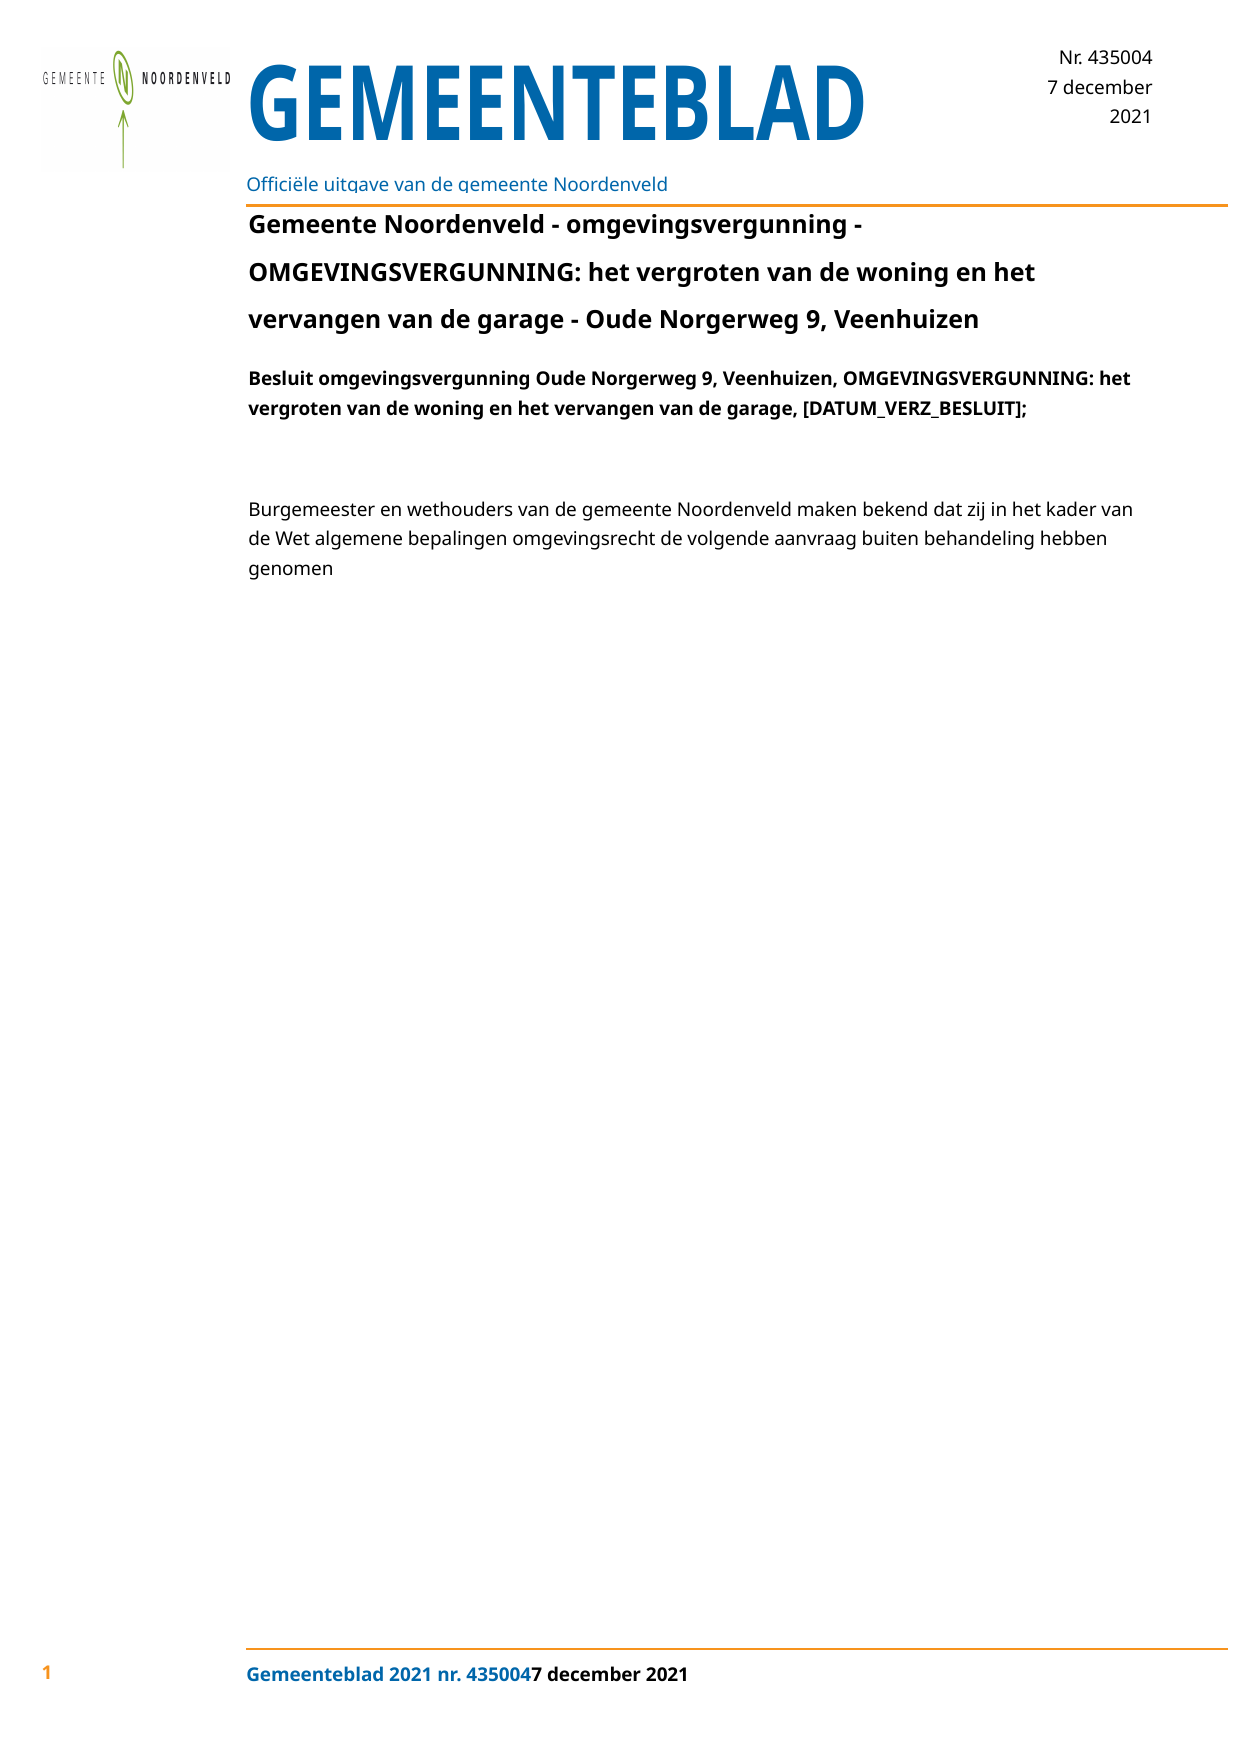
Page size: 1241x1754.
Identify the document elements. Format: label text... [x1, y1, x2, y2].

text Besluit omgevingsvergunning Oude Norgerweg 9, Veenhuizen, OMGEVINGSVERGUNNING: het vergroten van de woning en het vervangen van de garage, [DATUM_VERZ_BESLUIT]; [248, 366, 1152, 421]
picture [41, 47, 231, 172]
text Gemeente Noordenveld - omgevingsvergunning - OMGEVINGSVERGUNNING: het vergroten van de woning en het vervangen van de garage - Oude Norgerweg 9, Veenhuizen [248, 207, 1152, 336]
text Burgemeester en wethouders van de gemeente Noordenveld maken bekend dat zij in het kader van de Wet algemene bepalingen omgevingsrecht de volgende aanvraag buiten behandeling hebben genomen [248, 496, 1152, 581]
